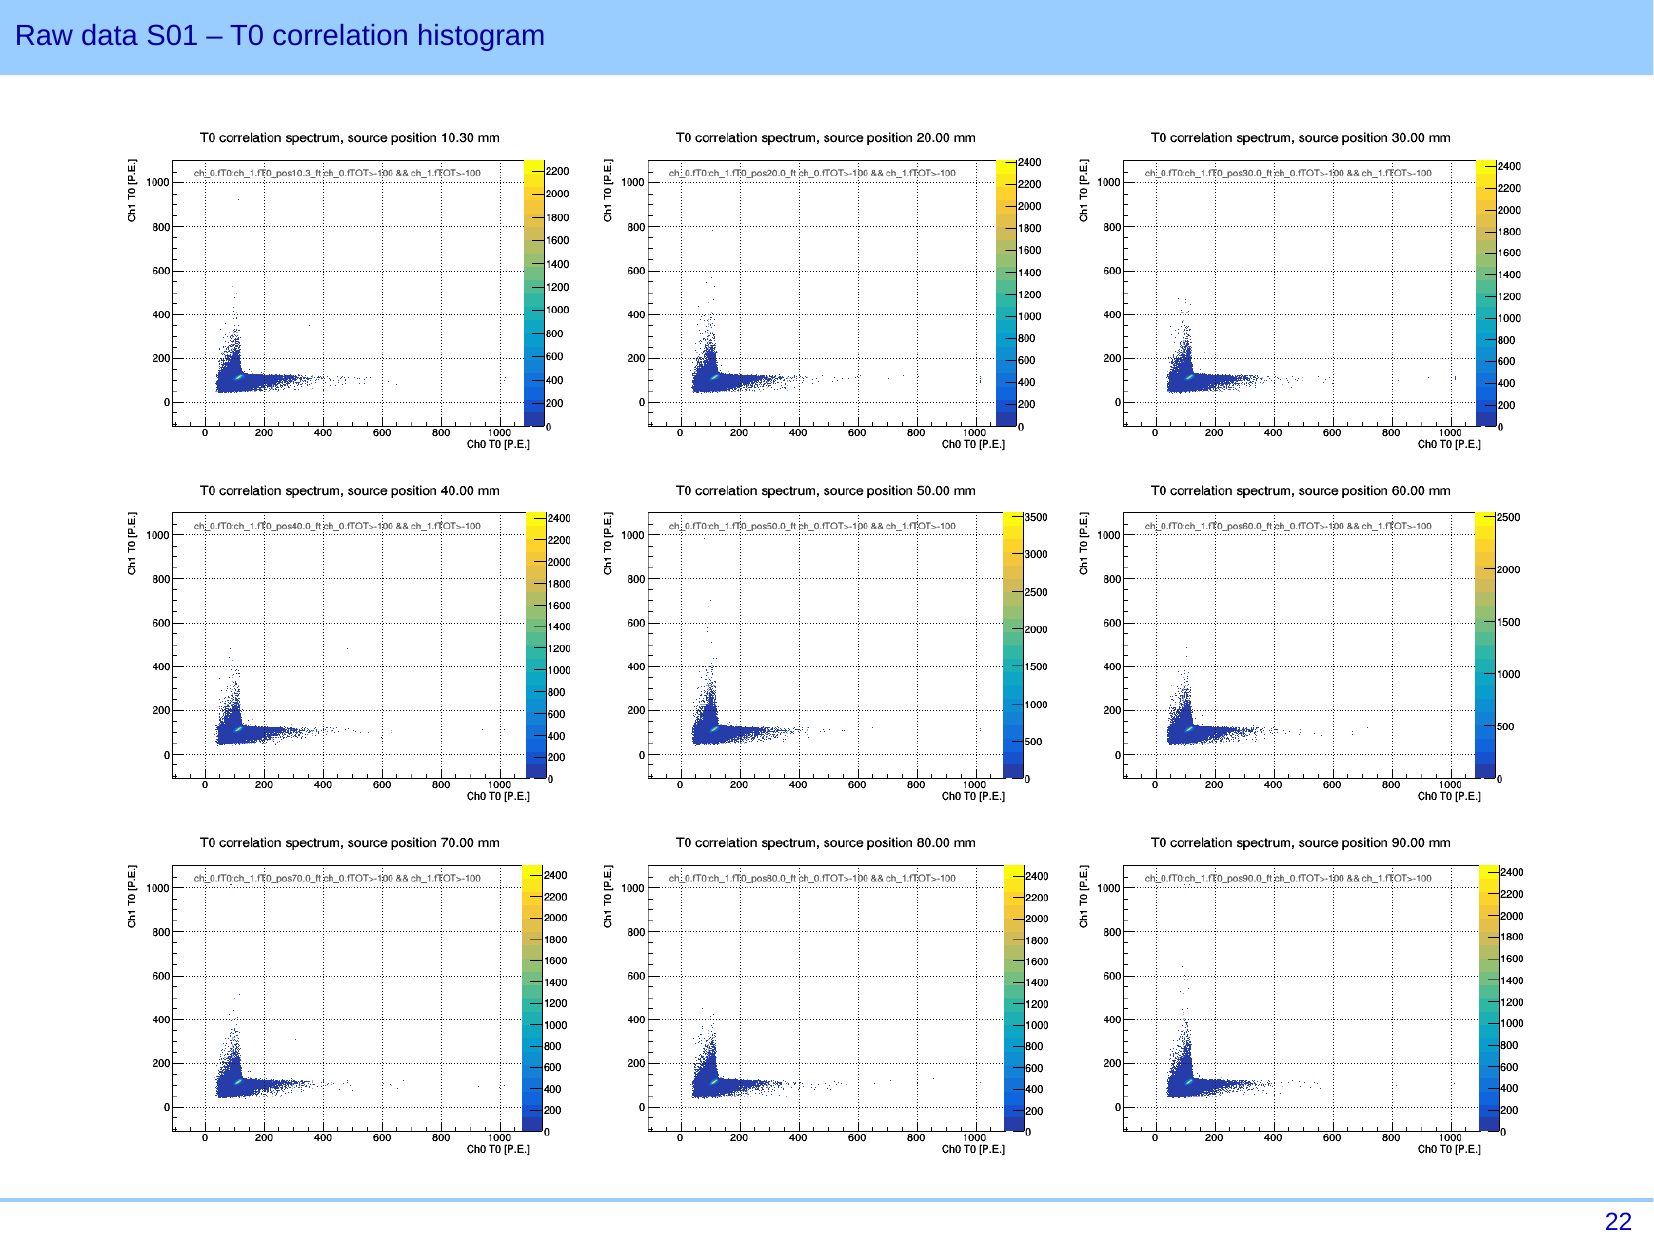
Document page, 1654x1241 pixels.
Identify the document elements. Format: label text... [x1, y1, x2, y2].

text_box [0, 0, 1654, 76]
picture [114, 117, 1540, 1175]
text_box Raw data S01 – T0 correlation histogram [0, 11, 1096, 60]
text_box [1590, 1200, 1654, 1241]
